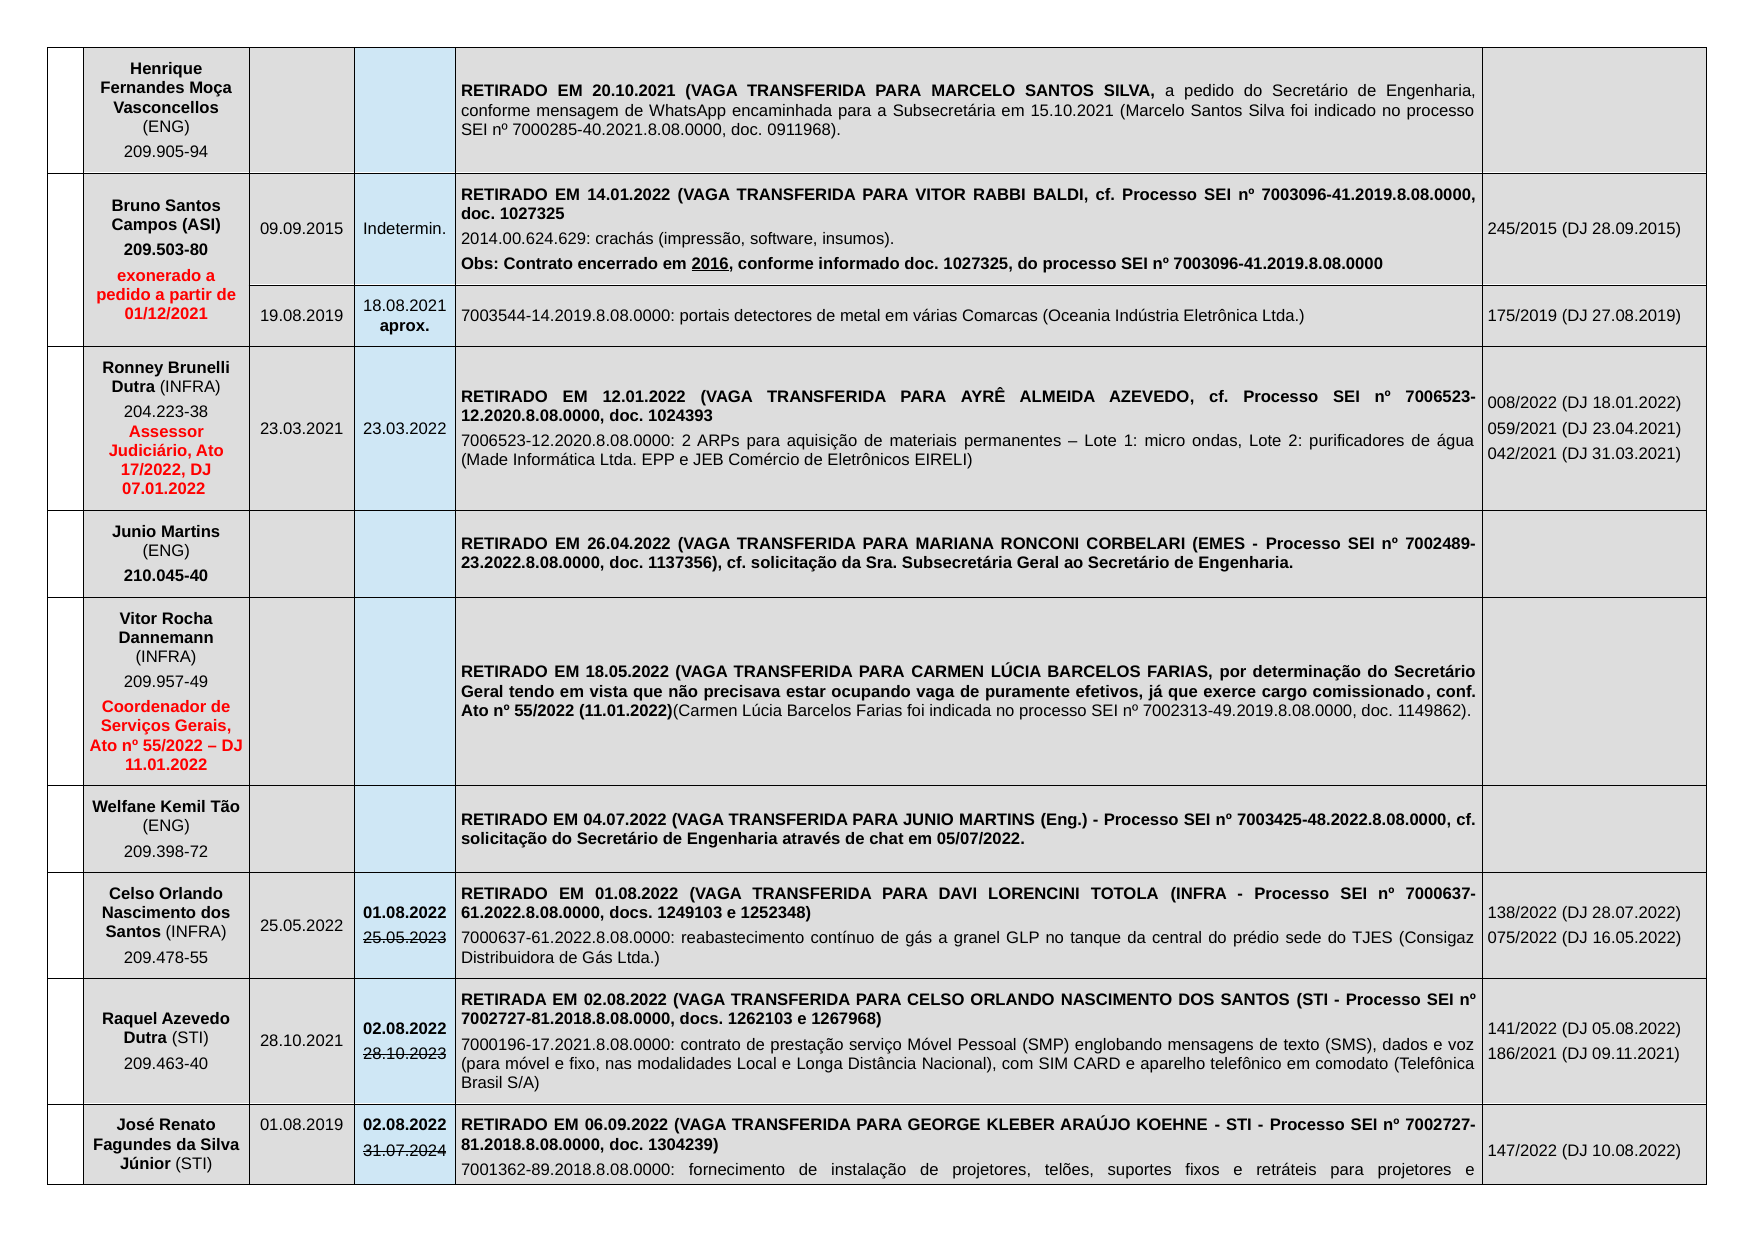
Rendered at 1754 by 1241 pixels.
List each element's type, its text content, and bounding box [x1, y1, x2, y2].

table_cell 18.08.2021 aprox. [355, 286, 455, 346]
table_cell 138/2022 (DJ 28.07.2022) 075/2022 (DJ 16.05.2022) [1483, 873, 1706, 978]
table_cell RETIRADO EM 12.01.2022 (VAGA TRANSFERIDA PARA AYRÊ ALMEIDA AZEVEDO, cf. Processo SEI nº 7006523-12.2020.8.08.0000, doc. 1024393 7006523-12.2020.8.08.0000: 2 ARPs para aquisição de materiais permanentes – Lote 1: micro ondas, Lote 2: purificadores de água (Made Informática Ltda. EPP e JEB Comércio de Eletrônicos EIRELI) [456, 347, 1482, 510]
table_cell Bruno Santos Campos (ASI) 209.503-80 exonerado a pedido a partir de 01/12/2021 [84, 174, 249, 346]
table_cell Henrique Fernandes Moça Vasconcellos (ENG) 209.905-94 [84, 48, 249, 172]
table_cell [48, 873, 83, 978]
table_cell RETIRADO EM 14.01.2022 (VAGA TRANSFERIDA PARA VITOR RABBI BALDI, cf. Processo SEI nº 7003096-41.2019.8.08.0000, doc. 1027325 2014.00.624.629: crachás (impressão, software, insumos). Obs: Contrato encerrado em 2016, conforme informado doc. 1027325, do processo SEI nº 7003096-41.2019.8.08.0000 [456, 174, 1482, 284]
table_cell [1483, 48, 1706, 172]
table_cell [355, 48, 455, 172]
table_cell [250, 511, 354, 597]
table_cell RETIRADO EM 18.05.2022 (VAGA TRANSFERIDA PARA CARMEN LÚCIA BARCELOS FARIAS, por determinação do Secretário Geral tendo em vista que não precisava estar ocupando vaga de puramente efetivos, já que exerce cargo comissionado, conf. Ato nº 55/2022 (11.01.2022)(Carmen Lúcia Barcelos Farias foi indicada no processo SEI nº 7002313-49.2019.8.08.0000, doc. 1149862). [456, 598, 1482, 785]
table_cell Vitor Rocha Dannemann (INFRA) 209.957-49 Coordenador de Serviços Gerais, Ato nº 55/2022 – DJ 11.01.2022 [84, 598, 249, 785]
table_cell Welfane Kemil Tão (ENG) 209.398-72 [84, 786, 249, 872]
table_cell [1483, 786, 1706, 872]
table_cell RETIRADO EM 06.09.2022 (VAGA TRANSFERIDA PARA GEORGE KLEBER ARAÚJO KOEHNE - STI - Processo SEI nº 7002727-81.2018.8.08.0000, doc. 1304239) 7001362-89.2018.8.08.0000: fornecimento de instalação de projetores, telões, suportes fixos e retráteis para projetores e [456, 1105, 1482, 1184]
table_cell 25.05.2022 [250, 873, 354, 978]
table_cell RETIRADA EM 02.08.2022 (VAGA TRANSFERIDA PARA CELSO ORLANDO NASCIMENTO DOS SANTOS (STI - Processo SEI nº 7002727-81.2018.8.08.0000, docs. 1262103 e 1267968) 7000196-17.2021.8.08.0000: contrato de prestação serviço Móvel Pessoal (SMP) englobando mensagens de texto (SMS), dados e voz (para móvel e fixo, nas modalidades Local e Longa Distância Nacional), com SIM CARD e aparelho telefônico em comodato (Telefônica Brasil S/A) [456, 979, 1482, 1103]
table_cell RETIRADO EM 01.08.2022 (VAGA TRANSFERIDA PARA DAVI LORENCINI TOTOLA (INFRA - Processo SEI nº 7000637-61.2022.8.08.0000, docs. 1249103 e 1252348) 7000637-61.2022.8.08.0000: reabastecimento contínuo de gás a granel GLP no tanque da central do prédio sede do TJES (Consigaz Distribuidora de Gás Ltda.) [456, 873, 1482, 978]
table_cell 28.10.2021 [250, 979, 354, 1103]
table_cell 09.09.2015 [250, 174, 354, 284]
table_cell 175/2019 (DJ 27.08.2019) [1483, 286, 1706, 346]
table_cell 19.08.2019 [250, 286, 354, 346]
table_cell [250, 786, 354, 872]
table_cell [48, 786, 83, 872]
table_cell Indetermin. [355, 174, 455, 284]
table_cell [250, 598, 354, 785]
table_cell 23.03.2022 [355, 347, 455, 510]
table_cell [355, 511, 455, 597]
table_cell [250, 48, 354, 172]
table_cell RETIRADO EM 20.10.2021 (VAGA TRANSFERIDA PARA MARCELO SANTOS SILVA, a pedido do Secretário de Engenharia, conforme mensagem de WhatsApp encaminhada para a Subsecretária em 15.10.2021 (Marcelo Santos Silva foi indicado no processo SEI nº 7000285-40.2021.8.08.0000, doc. 0911968). [456, 48, 1482, 172]
table_cell RETIRADO EM 04.07.2022 (VAGA TRANSFERIDA PARA JUNIO MARTINS (Eng.) - Processo SEI nº 7003425-48.2022.8.08.0000, cf. solicitação do Secretário de Engenharia através de chat em 05/07/2022. [456, 786, 1482, 872]
table_cell 01.08.2022 25.05.2023 [355, 873, 455, 978]
table_cell [355, 786, 455, 872]
table_cell 7003544-14.2019.8.08.0000: portais detectores de metal em várias Comarcas (Oceania Indústria Eletrônica Ltda.) [456, 286, 1482, 346]
table_cell [1483, 511, 1706, 597]
table_cell [48, 979, 83, 1103]
table_cell RETIRADO EM 26.04.2022 (VAGA TRANSFERIDA PARA MARIANA RONCONI CORBELARI (EMES - Processo SEI nº 7002489-23.2022.8.08.0000, doc. 1137356), cf. solicitação da Sra. Subsecretária Geral ao Secretário de Engenharia. [456, 511, 1482, 597]
table_cell Junio Martins (ENG) 210.045-40 [84, 511, 249, 597]
table_cell 01.08.2019 [250, 1105, 354, 1184]
table_cell [48, 598, 83, 785]
table_cell José Renato Fagundes da Silva Júnior (STI) [84, 1105, 249, 1184]
table_cell [48, 174, 83, 346]
table_cell [48, 347, 83, 510]
table_cell 02.08.2022 28.10.2023 [355, 979, 455, 1103]
table_cell [48, 48, 83, 172]
table_cell 008/2022 (DJ 18.01.2022) 059/2021 (DJ 23.04.2021) 042/2021 (DJ 31.03.2021) [1483, 347, 1706, 510]
table_cell [1483, 598, 1706, 785]
table_cell [48, 511, 83, 597]
table_cell Raquel Azevedo Dutra (STI) 209.463-40 [84, 979, 249, 1103]
table_cell [48, 1105, 83, 1184]
table_cell 147/2022 (DJ 10.08.2022) [1483, 1105, 1706, 1184]
table_cell Ronney Brunelli Dutra (INFRA) 204.223-38 Assessor Judiciário, Ato 17/2022, DJ 07.01.2022 [84, 347, 249, 510]
table_cell Celso Orlando Nascimento dos Santos (INFRA) 209.478-55 [84, 873, 249, 978]
table_cell 23.03.2021 [250, 347, 354, 510]
table_cell [355, 598, 455, 785]
table_cell 141/2022 (DJ 05.08.2022) 186/2021 (DJ 09.11.2021) [1483, 979, 1706, 1103]
table_cell 02.08.2022 31.07.2024 [355, 1105, 455, 1184]
table_cell 245/2015 (DJ 28.09.2015) [1483, 174, 1706, 284]
